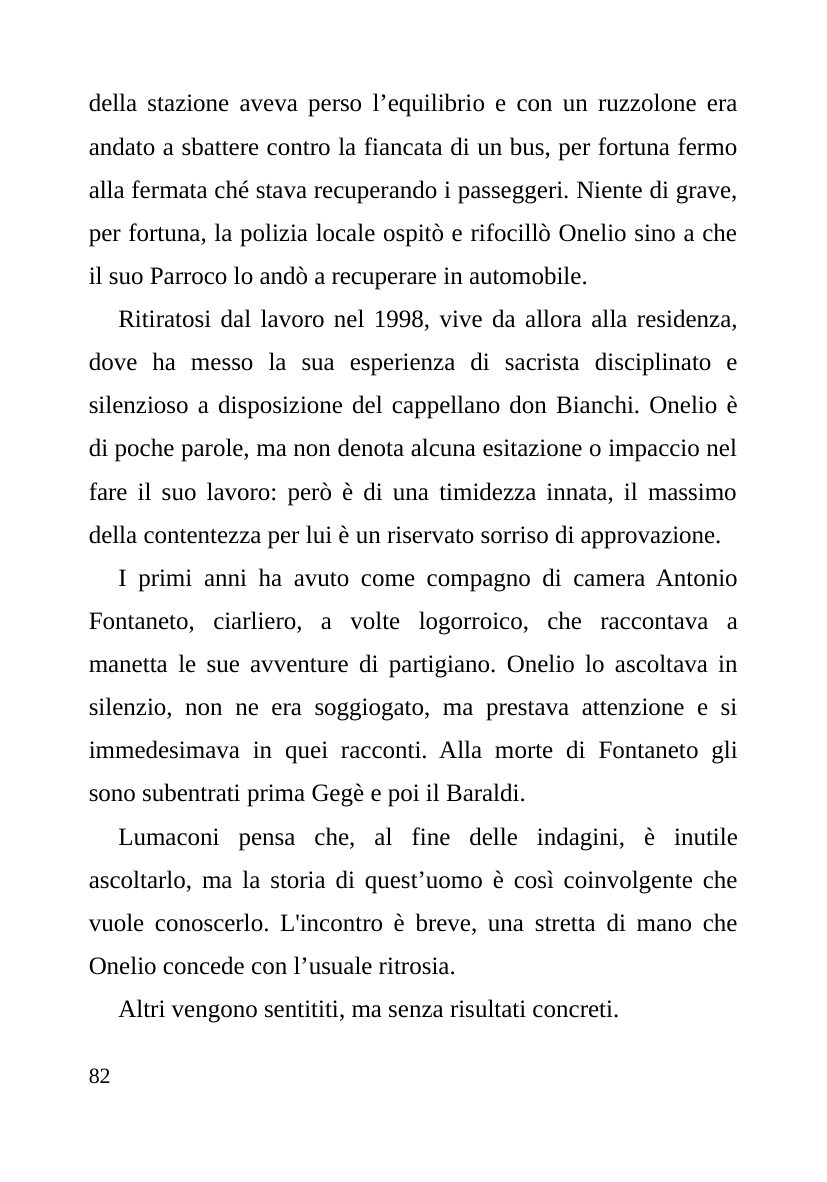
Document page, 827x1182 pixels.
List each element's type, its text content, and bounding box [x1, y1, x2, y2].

text Ritiratosi dal lavoro nel 1998, vive da allora alla residenza, dove ha messo la sua esperienza di sacrista disciplinato e silenzioso a disposizione del cappellano don Bianchi. Onelio è di poche parole, ma non denota alcuna esitazione o impaccio nel fare il suo lavoro: però è di una timidezza innata, il massimo della contentezza per lui è un riservato sorriso di approvazione. [88, 304, 738, 548]
text Lumaconi pensa che, al fine delle indagini, è inutile ascoltarlo, ma la storia di quest’uomo è così coinvolgente che vuole conoscerlo. L'incontro è breve, una stretta di mano che Onelio concede con l’usuale ritrosia. [88, 822, 738, 980]
text Altri vengono sentititi, ma senza risultati concreti. [88, 994, 738, 1023]
text I primi anni ha avuto come compagno di camera Antonio Fontaneto, ciarliero, a volte logorroico, che raccontava a manetta le sue avventure di partigiano. Onelio lo ascoltava in silenzio, non ne era soggiogato, ma prestava attenzione e si immedesimava in quei racconti. Alla morte di Fontaneto gli sono subentrati prima Gegè e poi il Baraldi. [88, 563, 738, 807]
text della stazione aveva perso l’equilibrio e con un ruzzolone era andato a sbattere contro la fiancata di un bus, per fortuna fermo alla fermata ché stava recuperando i passeggeri. Niente di grave, per fortuna, la polizia locale ospitò e rifocillò Onelio sino a che il suo Parroco lo andò a recuperare in automobile. [88, 88, 738, 290]
